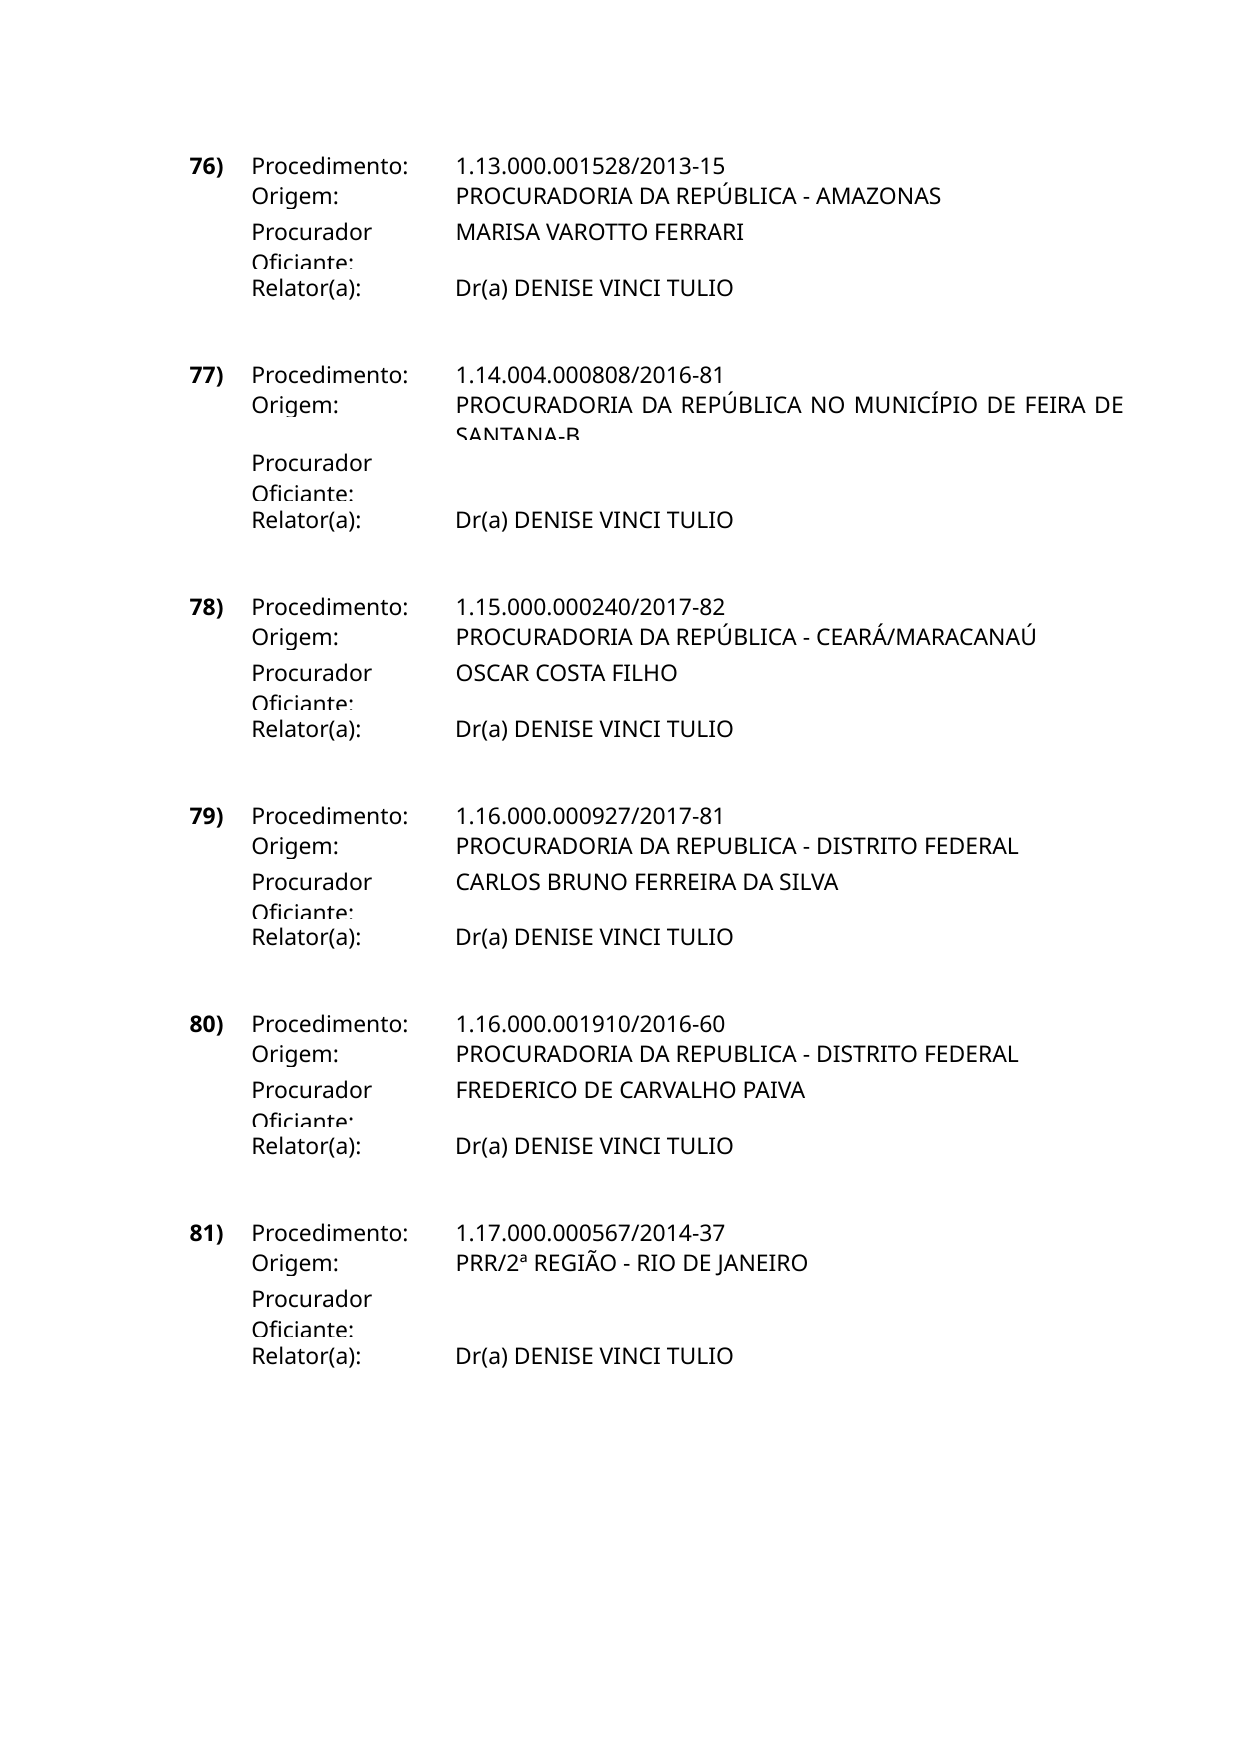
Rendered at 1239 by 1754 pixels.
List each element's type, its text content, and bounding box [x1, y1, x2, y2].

table_header Dr(a) DENISE VINCI TULIO [455, 1130, 1122, 1158]
table_header [455, 0, 1124, 150]
table_cell [189, 504, 251, 534]
table_cell [1125, 743, 1239, 799]
table_header [189, 0, 251, 150]
table_cell [0, 180, 189, 208]
table_cell [0, 1074, 189, 1125]
table_header Relator(a): [251, 272, 455, 300]
table_header Relator(a): [251, 713, 455, 741]
table_cell [0, 591, 189, 619]
table_header Dr(a) DENISE VINCI TULIO [455, 504, 1122, 533]
table_header Dr(a) DENISE VINCI TULIO [455, 713, 1122, 741]
table_cell [0, 1160, 189, 1217]
table_header Dr(a) DENISE VINCI TULIO [455, 272, 1122, 300]
table_cell [0, 830, 189, 858]
table_cell [0, 1008, 189, 1037]
table_cell [189, 713, 251, 743]
table_cell Origem: [251, 830, 455, 858]
table_cell 77) [189, 359, 251, 387]
table_header Dr(a) DENISE VINCI TULIO [455, 921, 1122, 950]
table_cell [1125, 830, 1239, 858]
table_cell [1125, 1160, 1239, 1217]
table_cell Procedimento: [251, 150, 455, 178]
table_cell [0, 921, 189, 951]
table_cell [251, 440, 455, 447]
table_cell [189, 417, 251, 439]
table_cell [189, 866, 251, 917]
table_cell [1125, 1340, 1239, 1370]
table_cell [1125, 1067, 1239, 1074]
table_cell [0, 504, 189, 534]
table_cell [1125, 591, 1239, 619]
table_cell [455, 1283, 1124, 1337]
table_cell [189, 1067, 251, 1074]
table_cell [455, 858, 1124, 866]
table_cell [189, 389, 251, 417]
table_cell [1125, 209, 1239, 216]
table_cell 80) [189, 1008, 251, 1037]
table_cell [455, 1067, 1124, 1074]
table_header [0, 0, 189, 150]
table_cell [1125, 650, 1239, 657]
table_cell [1125, 272, 1239, 302]
table_cell [189, 447, 251, 501]
table_cell [251, 209, 455, 216]
table_cell [0, 1283, 189, 1337]
table_cell [1125, 534, 1239, 591]
table_cell Procurador Oficiante: [251, 866, 455, 918]
table_cell [1125, 713, 1239, 743]
table_cell [1125, 180, 1239, 208]
table_cell Origem: [251, 1038, 455, 1067]
table_cell CARLOS BRUNO FERREIRA DA SILVA [455, 866, 1124, 917]
table_cell [455, 440, 1124, 447]
table_cell [189, 657, 251, 708]
table_cell [1125, 417, 1239, 439]
table_cell [455, 1160, 1124, 1217]
table_cell PROCURADORIA DA REPUBLICA - DISTRITO FEDERAL [455, 1038, 1124, 1067]
table_cell [251, 302, 455, 358]
table_cell [0, 417, 189, 439]
table_cell [189, 621, 251, 649]
table_cell [1125, 216, 1239, 267]
table_cell [0, 1247, 189, 1275]
table_cell [455, 743, 1124, 799]
table_cell [1125, 921, 1239, 951]
table_cell [0, 621, 189, 649]
table_cell [1125, 1283, 1239, 1337]
table_header [1125, 0, 1239, 150]
table_cell [455, 209, 1124, 216]
table_cell [1125, 150, 1239, 178]
table_cell [251, 534, 455, 591]
table_cell [1125, 1074, 1239, 1125]
table_cell PROCURADORIA DA REPÚBLICA - CEARÁ/MARACANAÚ [455, 621, 1124, 649]
table_cell [0, 440, 189, 447]
table_cell [1125, 1275, 1239, 1283]
table_cell [251, 1160, 455, 1217]
table_cell Procurador Oficiante: [251, 216, 455, 268]
table_cell [1125, 1130, 1239, 1160]
table_cell [251, 1067, 455, 1074]
table_cell [1125, 447, 1239, 501]
table_cell PROCURADORIA DA REPÚBLICA - AMAZONAS [455, 180, 1124, 208]
table_cell [0, 1067, 189, 1074]
table_cell Procedimento: [251, 1217, 455, 1245]
table_cell [0, 1275, 189, 1283]
table_cell [0, 389, 189, 417]
table_cell 1.15.000.000240/2017-82 [455, 591, 1124, 619]
table_cell [189, 1038, 251, 1067]
table_cell [189, 743, 251, 799]
table_cell Procedimento: [251, 1008, 455, 1037]
table_cell [0, 216, 189, 267]
table_cell PROCURADORIA DA REPÚBLICA NO MUNICÍPIO DE FEIRA DE SANTANA-B [455, 389, 1124, 439]
table_header Dr(a) DENISE VINCI TULIO [455, 1340, 1122, 1368]
table_cell [251, 417, 455, 439]
table_cell [251, 743, 455, 799]
table_cell [0, 657, 189, 708]
table_cell 1.14.004.000808/2016-81 [455, 359, 1124, 387]
table_cell Procedimento: [251, 359, 455, 387]
table_cell Procurador Oficiante: [251, 447, 455, 501]
table_cell [189, 1074, 251, 1125]
table_cell [0, 447, 189, 501]
table_cell [189, 1340, 251, 1370]
table_cell OSCAR COSTA FILHO [455, 657, 1124, 708]
table_cell 1.13.000.001528/2013-15 [455, 150, 1124, 178]
table_cell [251, 650, 455, 657]
table_cell [189, 1160, 251, 1217]
table_cell [1125, 1247, 1239, 1275]
table_cell [0, 800, 189, 828]
table_cell [189, 1283, 251, 1337]
table_cell [0, 359, 189, 387]
table_cell [189, 951, 251, 1008]
table_cell [251, 951, 455, 1008]
table_cell PROCURADORIA DA REPUBLICA - DISTRITO FEDERAL [455, 830, 1124, 858]
table_cell [0, 951, 189, 1008]
table_cell Procedimento: [251, 591, 455, 619]
table_cell [0, 1217, 189, 1245]
table_cell 79) [189, 800, 251, 828]
table_cell [0, 534, 189, 591]
table_cell [0, 713, 189, 743]
table_cell [189, 858, 251, 866]
table_cell [0, 858, 189, 866]
table_cell [0, 1130, 189, 1160]
table_cell 1.16.000.001910/2016-60 [455, 1008, 1124, 1037]
table_header [251, 0, 455, 150]
table_cell [0, 150, 189, 178]
table_cell FREDERICO DE CARVALHO PAIVA [455, 1074, 1124, 1125]
table_cell [0, 1340, 189, 1370]
table_cell PRR/2ª REGIÃO - RIO DE JANEIRO [455, 1247, 1124, 1275]
table_cell [455, 650, 1124, 657]
table_cell [251, 1275, 455, 1283]
table_header Relator(a): [251, 1130, 455, 1158]
table_cell [0, 866, 189, 917]
table_cell [1125, 440, 1239, 447]
table_cell [251, 858, 455, 866]
table_cell [189, 650, 251, 657]
table_cell [189, 272, 251, 302]
table_cell [189, 302, 251, 358]
table_cell [189, 180, 251, 208]
table_cell [1125, 621, 1239, 649]
table_cell [0, 302, 189, 358]
table_cell Procurador Oficiante: [251, 657, 455, 709]
table_cell [1125, 800, 1239, 828]
table_cell [189, 534, 251, 591]
table_cell [455, 1275, 1124, 1283]
table_cell 78) [189, 591, 251, 619]
table_cell [0, 650, 189, 657]
table_cell [1125, 1008, 1239, 1037]
table_cell 76) [189, 150, 251, 178]
table_cell 81) [189, 1217, 251, 1245]
table_cell [189, 1247, 251, 1275]
table_cell [455, 447, 1124, 501]
table_cell [189, 1275, 251, 1283]
table_cell 1.16.000.000927/2017-81 [455, 800, 1124, 828]
table_cell [1125, 1217, 1239, 1245]
table_cell [455, 951, 1124, 1008]
table_cell Origem: [251, 389, 455, 417]
table_cell [189, 440, 251, 447]
table_cell 1.17.000.000567/2014-37 [455, 1217, 1124, 1245]
table_cell [1125, 1038, 1239, 1067]
table_cell [1125, 504, 1239, 534]
table_cell [455, 534, 1124, 591]
table_cell [1125, 359, 1239, 387]
table_cell [189, 209, 251, 216]
table_cell Procurador Oficiante: [251, 1283, 455, 1337]
table_cell [0, 1038, 189, 1067]
table_cell [189, 216, 251, 267]
table_cell [455, 302, 1124, 358]
table_cell [189, 830, 251, 858]
table_header Relator(a): [251, 504, 455, 533]
table_cell [1125, 866, 1239, 917]
table_cell [1125, 858, 1239, 866]
table_cell Origem: [251, 180, 455, 208]
table_cell Procurador Oficiante: [251, 1074, 455, 1127]
table_cell Origem: [251, 621, 455, 649]
table_cell [1125, 389, 1239, 417]
table_cell [189, 921, 251, 951]
table_cell [1125, 951, 1239, 1008]
table_header Relator(a): [251, 921, 455, 950]
table_cell [0, 272, 189, 302]
table_cell [0, 743, 189, 799]
table_cell Origem: [251, 1247, 455, 1275]
table_cell [189, 1130, 251, 1160]
table_cell [0, 209, 189, 216]
table_cell [1125, 657, 1239, 708]
table_cell MARISA VAROTTO FERRARI [455, 216, 1124, 267]
table_cell [1125, 302, 1239, 358]
table_header Relator(a): [251, 1340, 455, 1368]
table_cell Procedimento: [251, 800, 455, 828]
